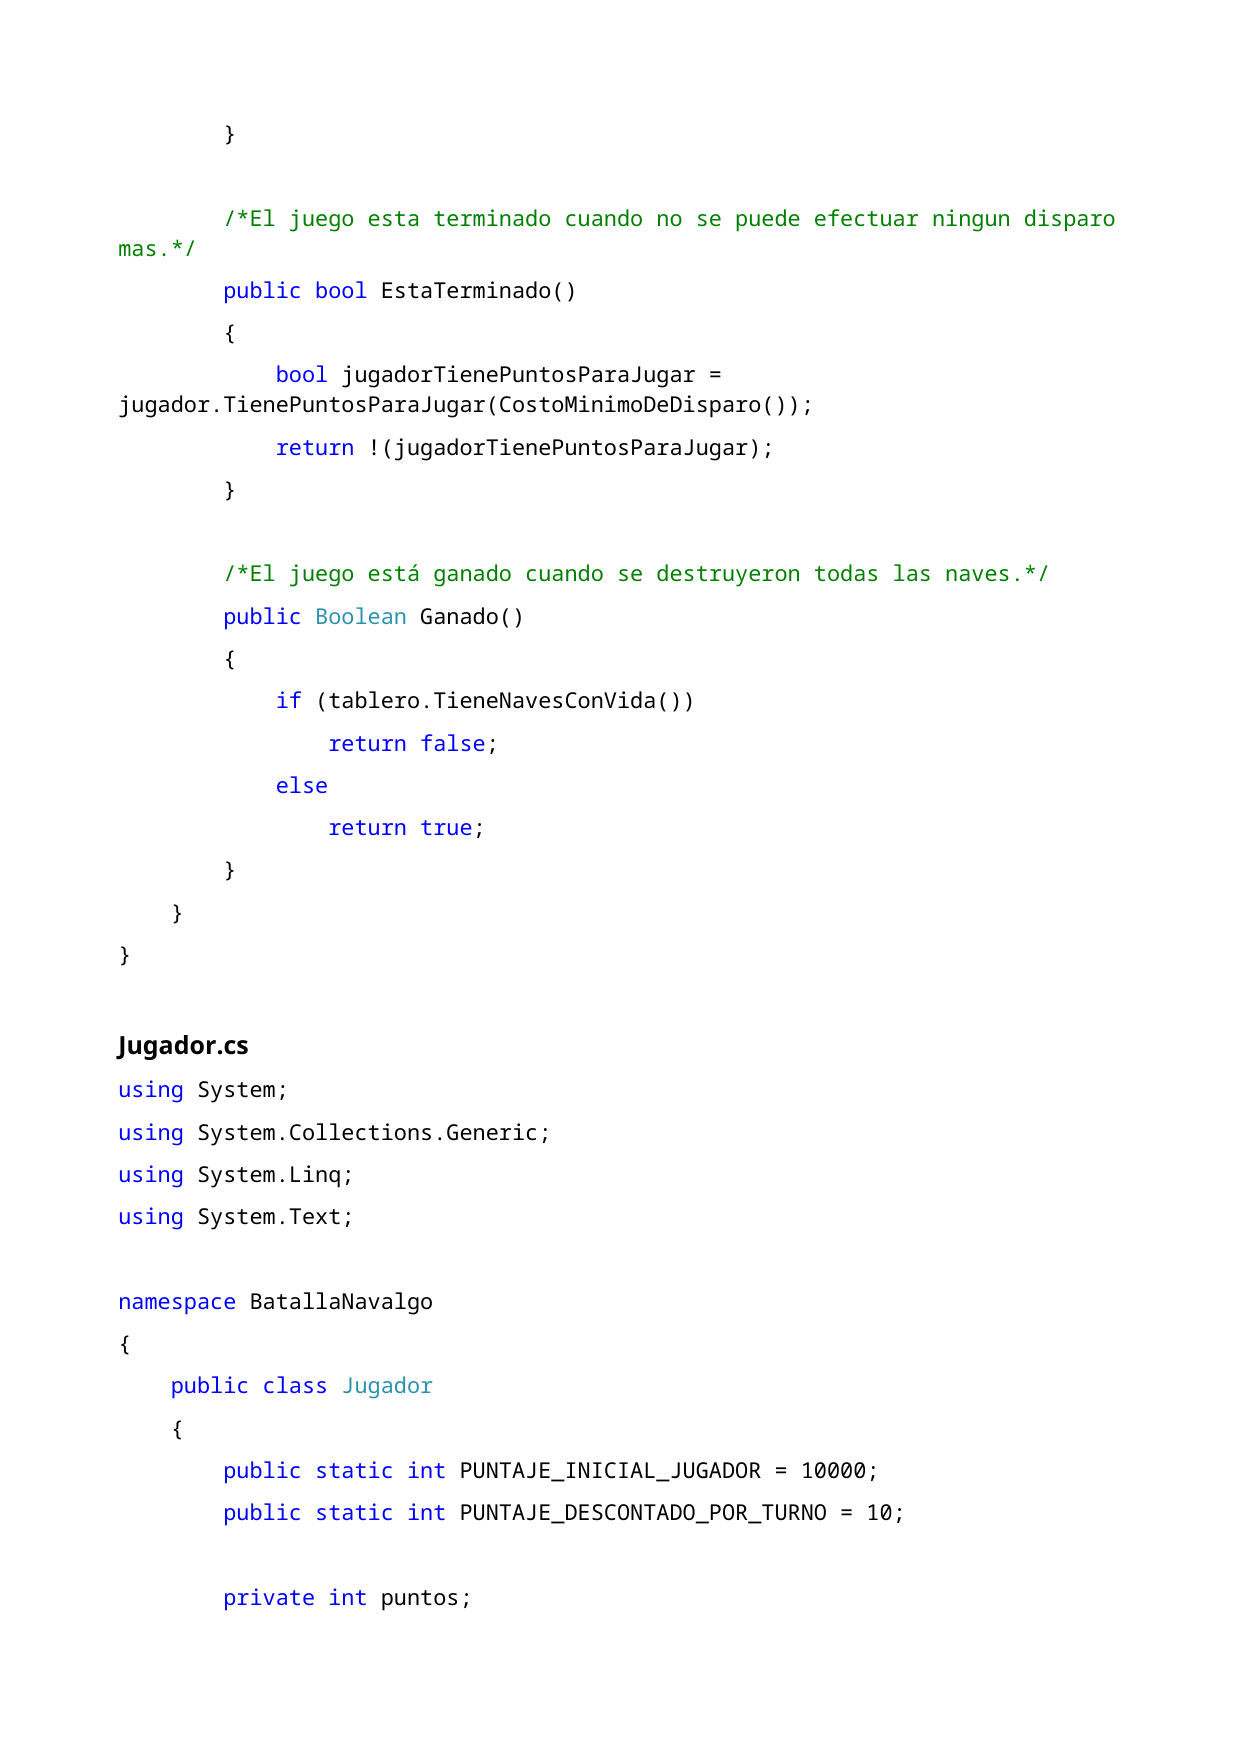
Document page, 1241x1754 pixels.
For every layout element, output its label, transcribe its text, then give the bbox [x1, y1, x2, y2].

text { [118, 1328, 1122, 1358]
text private int puntos; [118, 1582, 1122, 1612]
text } [118, 939, 1122, 969]
text namespace BatallaNavalgo [118, 1286, 1122, 1316]
text } [118, 897, 1122, 926]
text public Boolean Ganado() [118, 601, 1122, 630]
text if (tablero.TieneNavesConVida()) [118, 685, 1122, 715]
text public static int PUNTAJE_INICIAL_JUGADOR = 10000; [118, 1455, 1122, 1485]
text using System.Text; [118, 1201, 1122, 1231]
text using System.Collections.Generic; [118, 1117, 1122, 1146]
text using System.Linq; [118, 1159, 1122, 1189]
text /*El juego está ganado cuando se destruyeron todas las naves.*/ [118, 558, 1122, 588]
text return true; [118, 812, 1122, 842]
text else [118, 770, 1122, 799]
text /*El juego esta terminado cuando no se puede efectuar ningun disparo mas.*/ [118, 203, 1122, 262]
text public bool EstaTerminado() [118, 275, 1122, 304]
text return false; [118, 727, 1122, 757]
text return !(jugadorTienePuntosParaJugar); [118, 431, 1122, 461]
text { [118, 1413, 1122, 1442]
text } [118, 474, 1122, 503]
text { [118, 317, 1122, 347]
text } [118, 118, 1122, 148]
text } [118, 854, 1122, 884]
text using System; [118, 1074, 1122, 1104]
text { [118, 643, 1122, 673]
text bool jugadorTienePuntosParaJugar = jugador.TienePuntosParaJugar(CostoMinimoDeDisparo()); [118, 359, 1122, 419]
text public static int PUNTAJE_DESCONTADO_POR_TURNO = 10; [118, 1497, 1122, 1527]
text public class Jugador [118, 1370, 1122, 1400]
text Jugador.cs [118, 1028, 1122, 1062]
